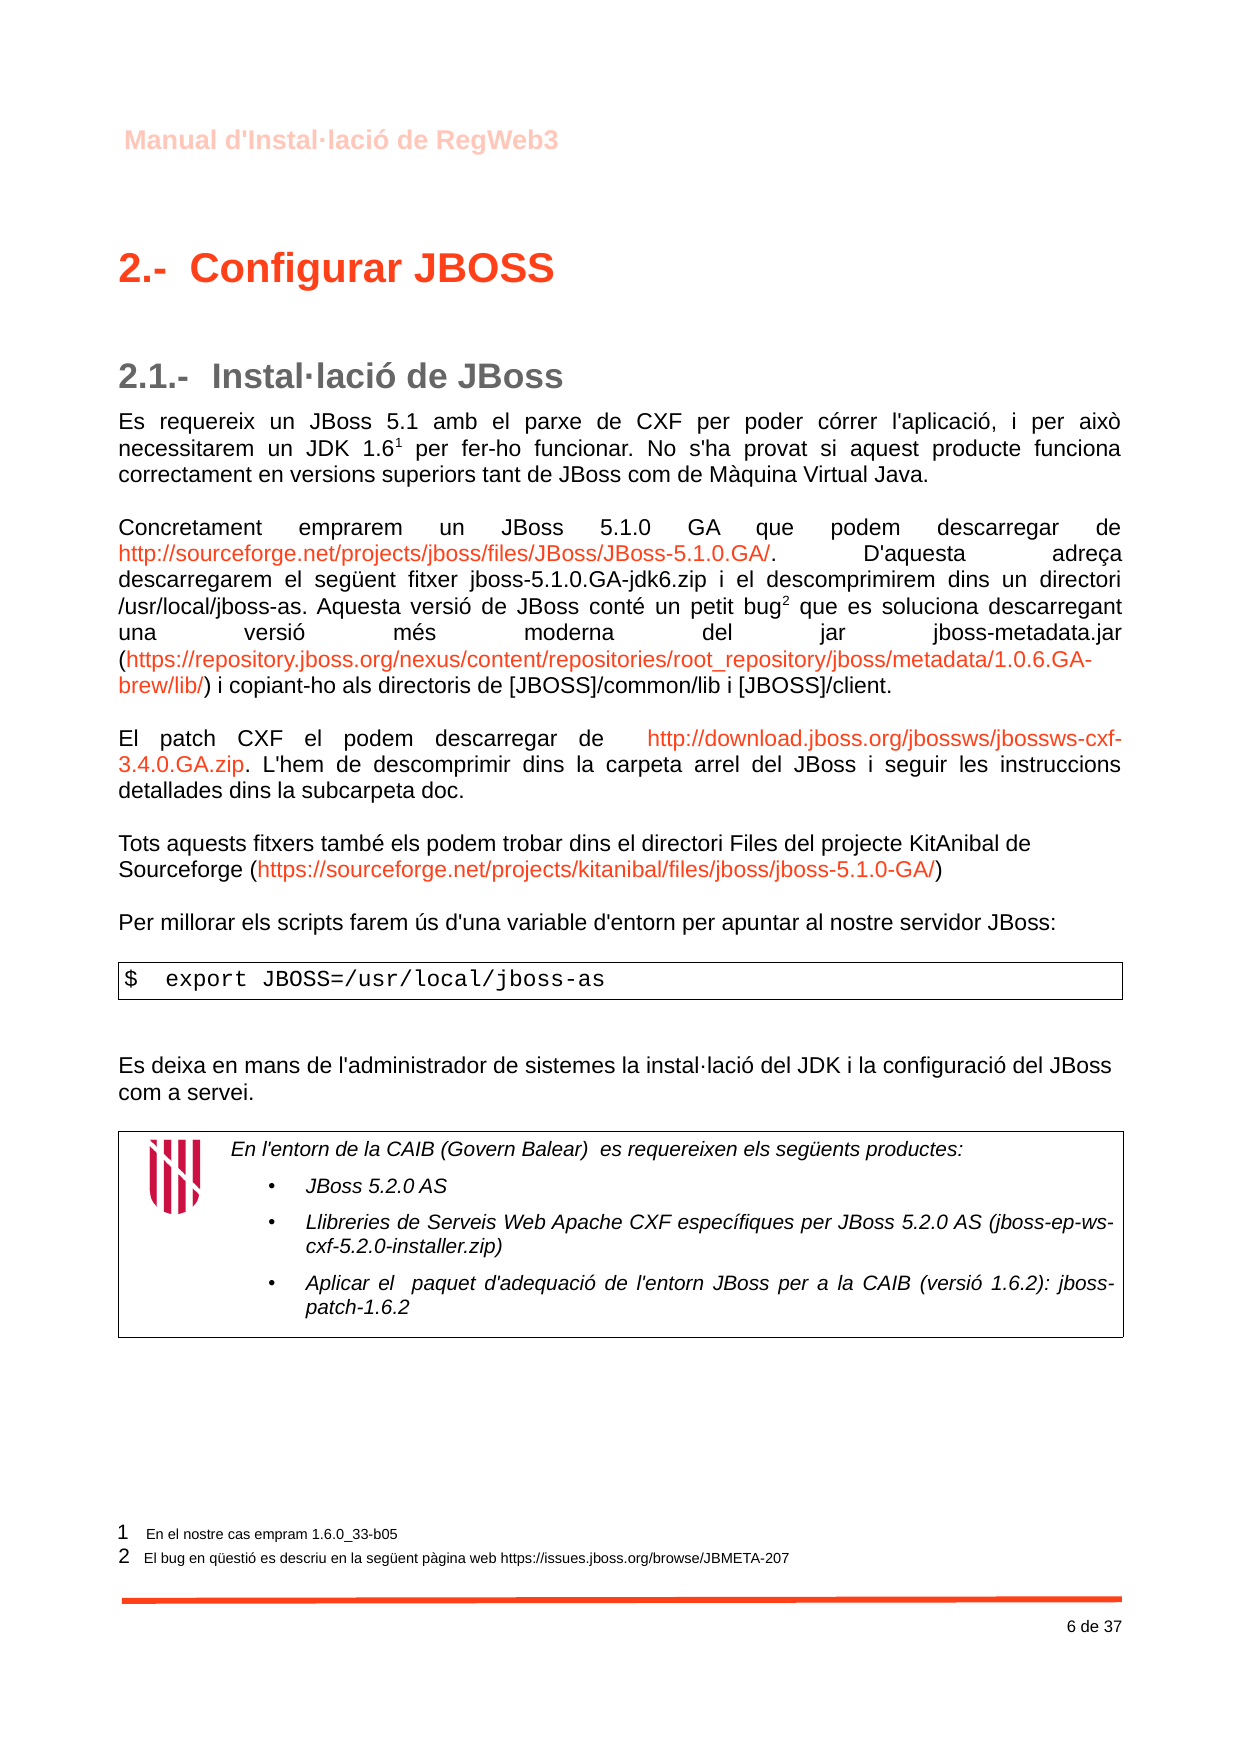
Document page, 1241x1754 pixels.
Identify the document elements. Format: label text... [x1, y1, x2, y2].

text Tots aquests fitxers també els podem trobar dins el directori Files del projecte KitAnibal de Sourceforge (https://sourceforge.net/projects/kitanibal/files/jboss/jboss-5.1.0-GA/) [118, 830, 1122, 883]
table_header $ export JBOSS=/usr/local/jboss-as [119, 963, 1122, 999]
table_header [119, 1132, 225, 1337]
text Es deixa en mans de l'administrador de sistemes la instal·lació del JDK i la configuració del JBoss com a servei. [118, 1052, 1122, 1105]
text El bug en qüestió es descriu en la següent pàgina web https://issues.jboss.org/browse/JBMETA-207 [118, 1544, 1122, 1568]
text En el nostre cas empram 1.6.0_33-b05 [117, 1520, 1122, 1544]
table_header En l'entorn de la CAIB (Govern Balear) es requereixen els següents productes: JBoss 5.2.0 AS Llibreries de Serveis Web Apache CXF específiques per JBoss 5.2.0 AS (jboss-ep-ws-cxf-5.2.0-installer.zip) Aplicar el paquet d'adequació de l'entorn JBoss per a la CAIB (versió 1.6.2): jboss-patch-1.6.2 [225, 1132, 1123, 1337]
text Concretament emprarem un JBoss 5.1.0 GA que podem descarregar de http://sourceforge.net/projects/jboss/files/JBoss/JBoss-5.1.0.GA/. D'aquesta adreça descarregarem el següent fitxer jboss-5.1.0.GA-jdk6.zip i el descomprimirem dins un directori /usr/local/jboss-as. Aquesta versió de JBoss conté un petit bug que es soluciona descarregant una versió més moderna del jar jboss-metadata.jar (https://repository.jboss.org/nexus/content/repositories/root_repository/jboss/metadata/1.0.6.GA-brew/lib/) i copiant-ho als directoris de [JBOSS]/common/lib i [JBOSS]/client. [118, 514, 1122, 698]
text Es requereix un JBoss 5.1 amb el parxe de CXF per poder córrer l'aplicació, i per això necessitarem un JDK 1.6 per fer-ho funcionar. No s'ha provat si aquest producte funciona correctament en versions superiors tant de JBoss com de Màquina Virtual Java. [118, 408, 1122, 487]
subtitle Instal·lació de JBoss [118, 355, 1122, 396]
picture [145, 1137, 203, 1216]
text El patch CXF el podem descarregar de http://download.jboss.org/jbossws/jbossws-cxf-3.4.0.GA.zip. L'hem de descomprimir dins la carpeta arrel del JBoss i seguir les instruccions detallades dins la subcarpeta doc. [118, 724, 1122, 804]
text Per millorar els scripts farem ús d'una variable d'entorn per apuntar al nostre servidor JBoss: [118, 909, 1122, 935]
subtitle Configurar JBOSS [118, 243, 1122, 291]
